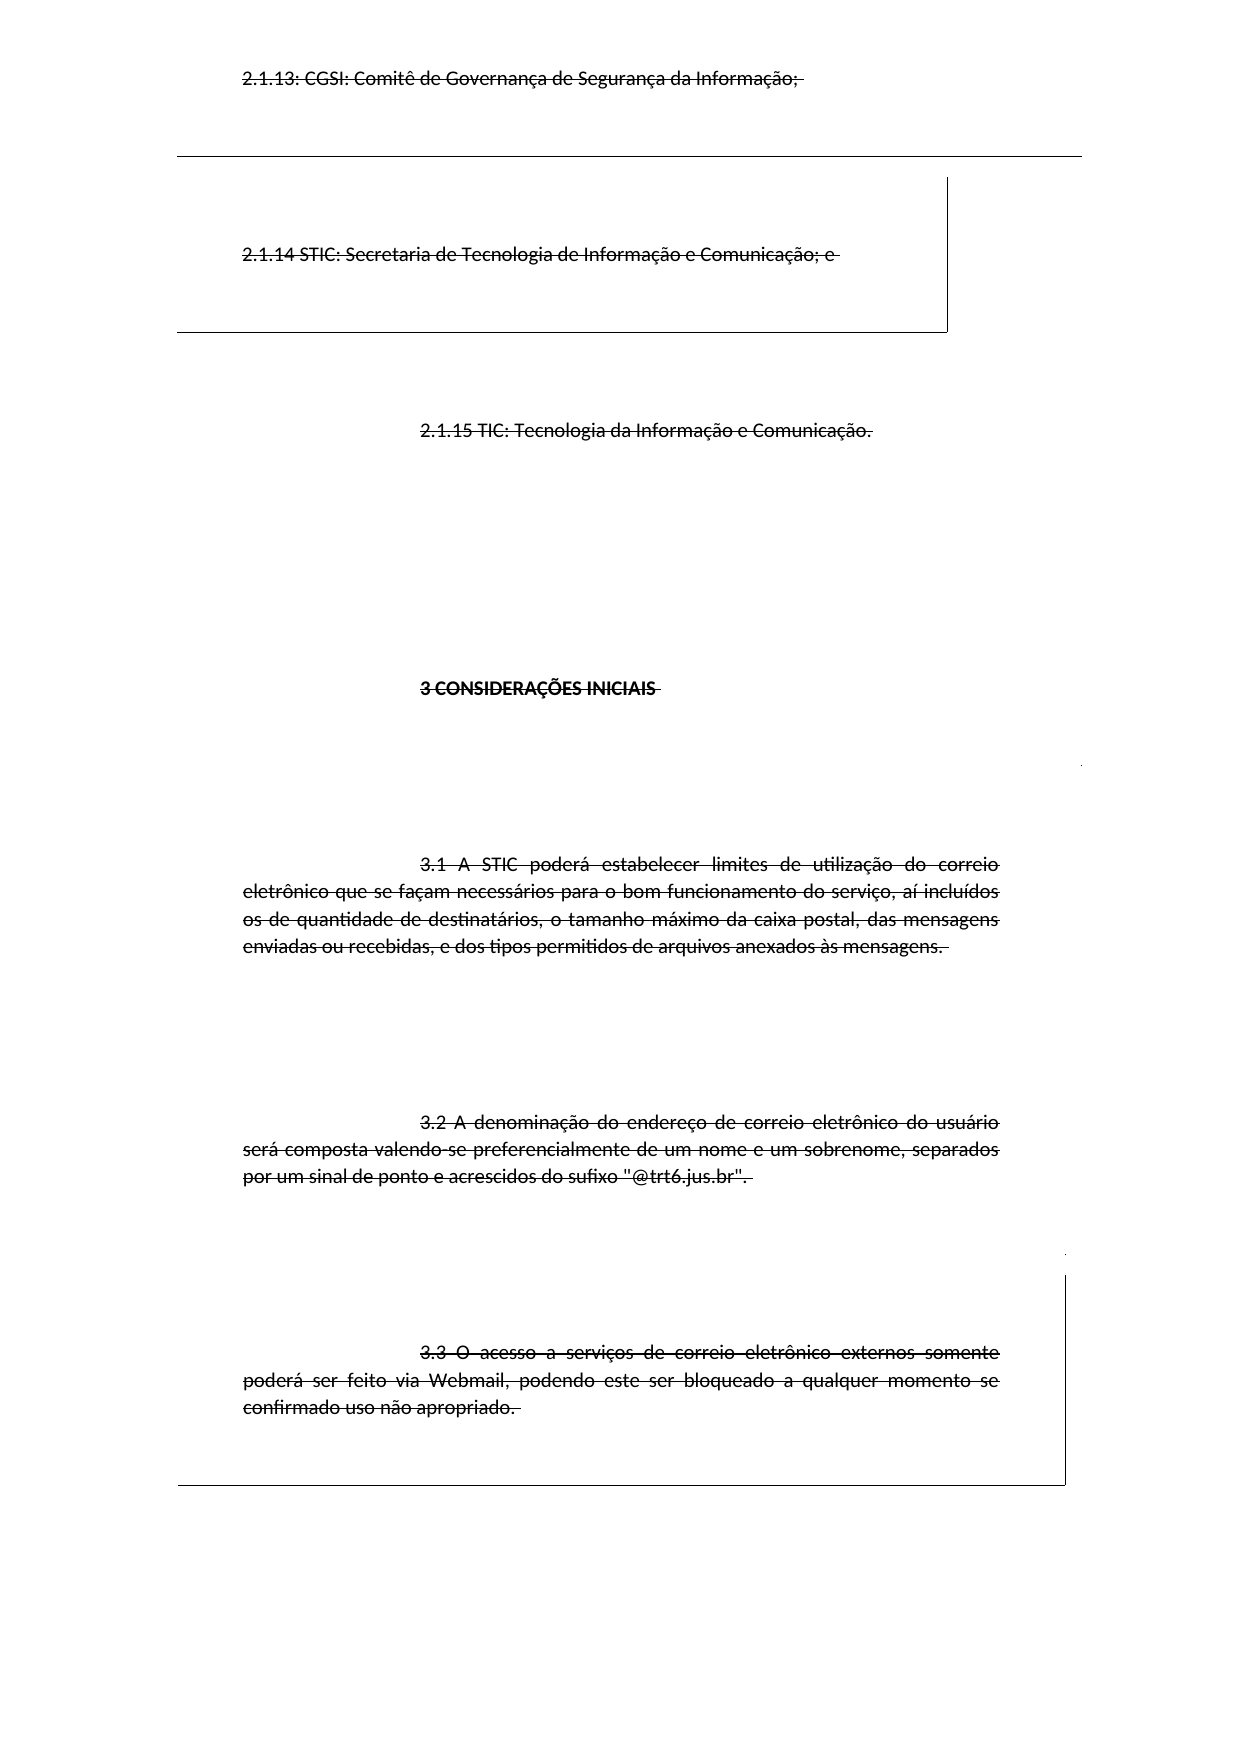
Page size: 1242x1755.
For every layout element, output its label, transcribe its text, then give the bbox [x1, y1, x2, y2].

text 3.1 A STIC poderá estabelecer limites de utilização do correio eletrônico que se façam necessários para o bom funcionamento do serviço, aí incluídos os de quantidade de destinatários, o tamanho máximo da caixa postal, das mensagens enviadas ou recebidas, e dos tipos permitidos de arquivos anexados às mensagens. [179, 787, 1065, 1023]
text 3 CONSIDERAÇÕES INICIAIS [356, 610, 1081, 765]
text 2.1.14 STIC: Secretaria de Tecnologia de Informação e Comunicação; e [178, 177, 946, 331]
text 3.2 A denominação do endereço de correio eletrônico do usuário será composta valendo-se preferencialmente de um nome e um sobrenome, separados por um sinal de ponto e acrescidos do sufixo "@trt6.jus.br". [179, 1045, 1065, 1254]
text 2.1.13: CGSI: Comitê de Governança de Segurança da Informação; [178, 1, 1081, 155]
text 3.3 O acesso a serviços de correio eletrônico externos somente poderá ser feito via Webmail, podendo este ser bloqueado a qualquer momento se confirmado uso não apropriado. [179, 1276, 1064, 1484]
text 2.1.15 TIC: Tecnologia da Informação e Comunicação. [356, 353, 1081, 507]
